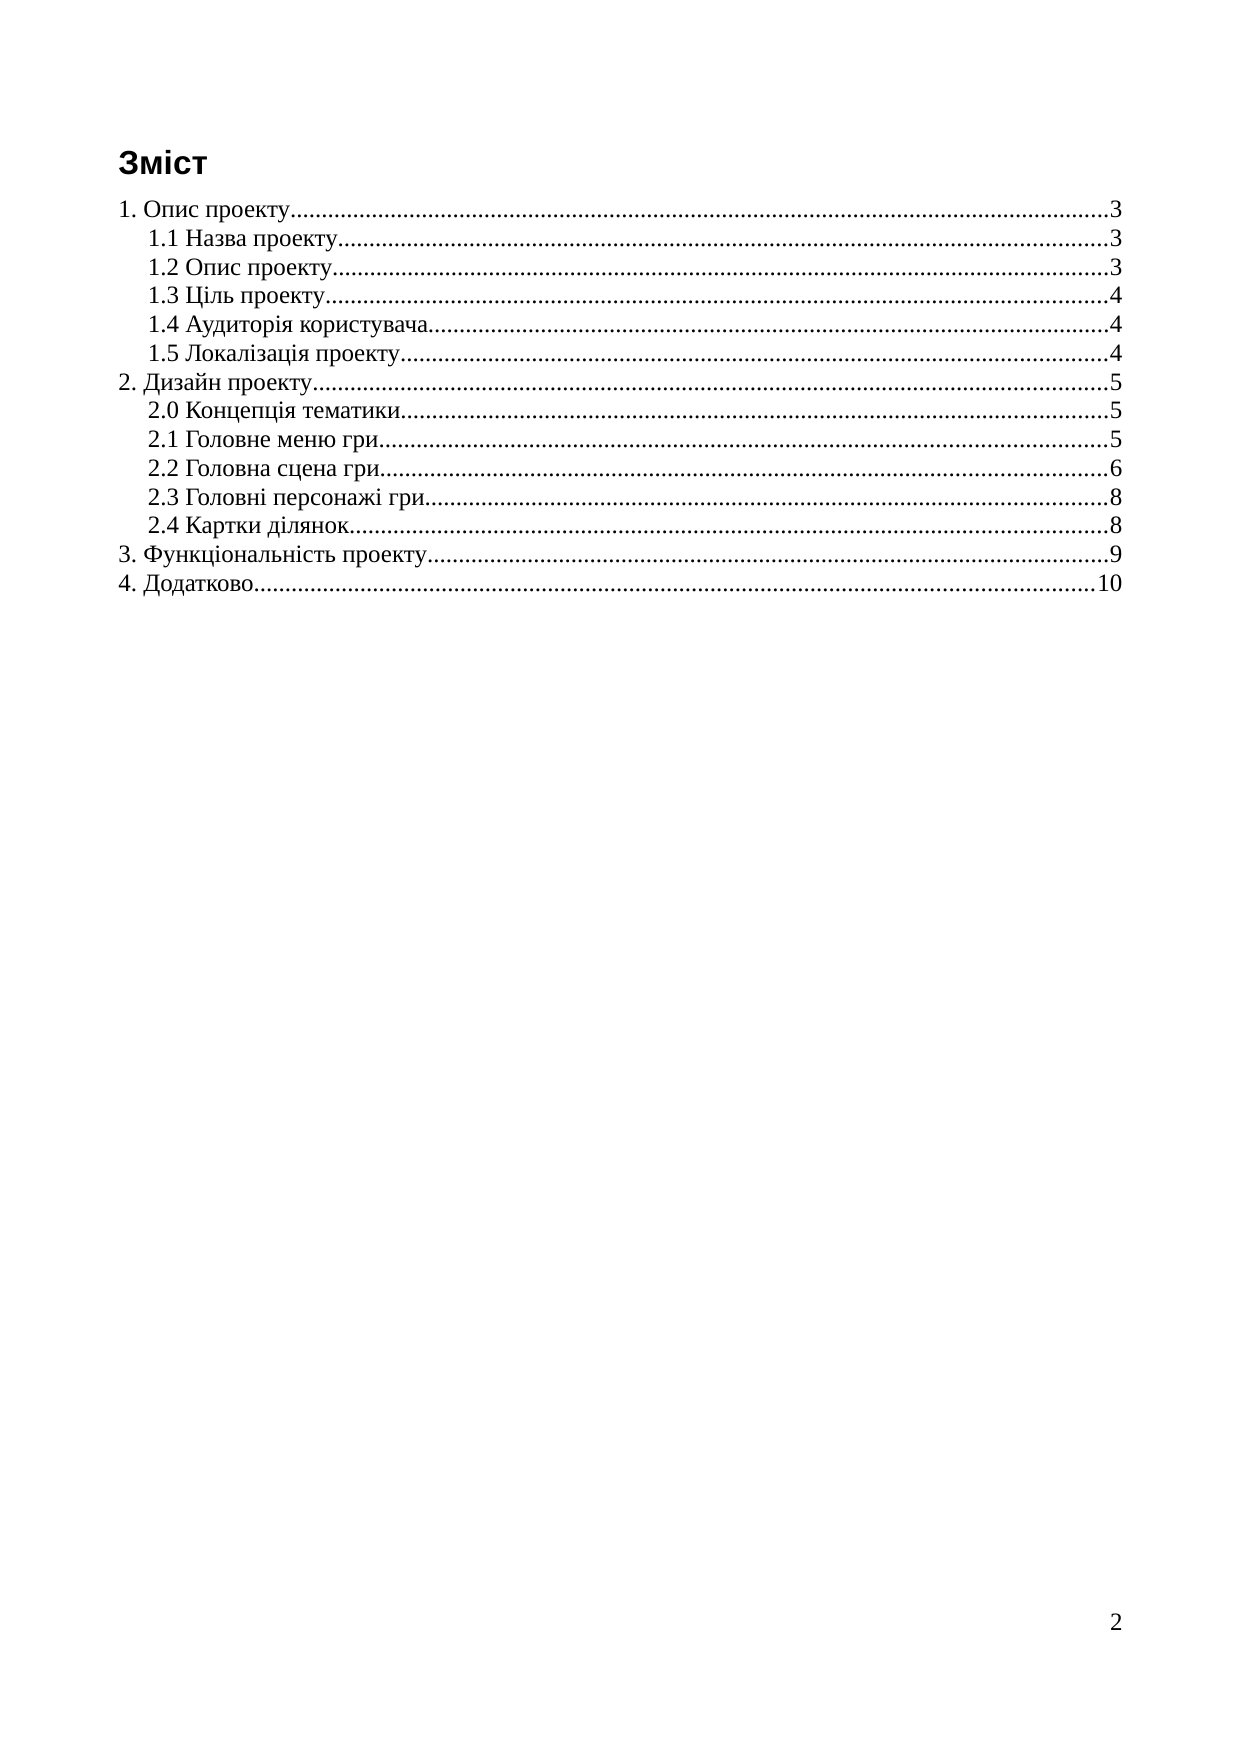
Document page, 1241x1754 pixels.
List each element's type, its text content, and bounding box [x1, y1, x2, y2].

subtitle Зміст [118, 143, 1122, 182]
text 1. Опис проекту 3 [118, 194, 1122, 223]
text 2.3 Головні персонажі гри 8 [148, 482, 1122, 510]
text 3. Функціональність проекту 9 [118, 539, 1122, 568]
text 1.1 Назва проекту 3 [148, 223, 1122, 252]
text 1.3 Ціль проекту 4 [148, 280, 1122, 309]
text 1.4 Аудиторія користувача 4 [148, 309, 1122, 338]
text 2.4 Картки ділянок 8 [148, 510, 1122, 539]
text 2.1 Головне меню гри 5 [148, 424, 1122, 453]
text 2.0 Концепція тематики 5 [148, 395, 1122, 424]
text 4. Додатково 10 [118, 568, 1122, 597]
text 2. Дизайн проекту 5 [118, 367, 1122, 395]
text 1.2 Опис проекту 3 [148, 252, 1122, 280]
text 1.5 Локалізація проекту 4 [148, 338, 1122, 367]
text 2.2 Головна сцена гри 6 [148, 453, 1122, 482]
